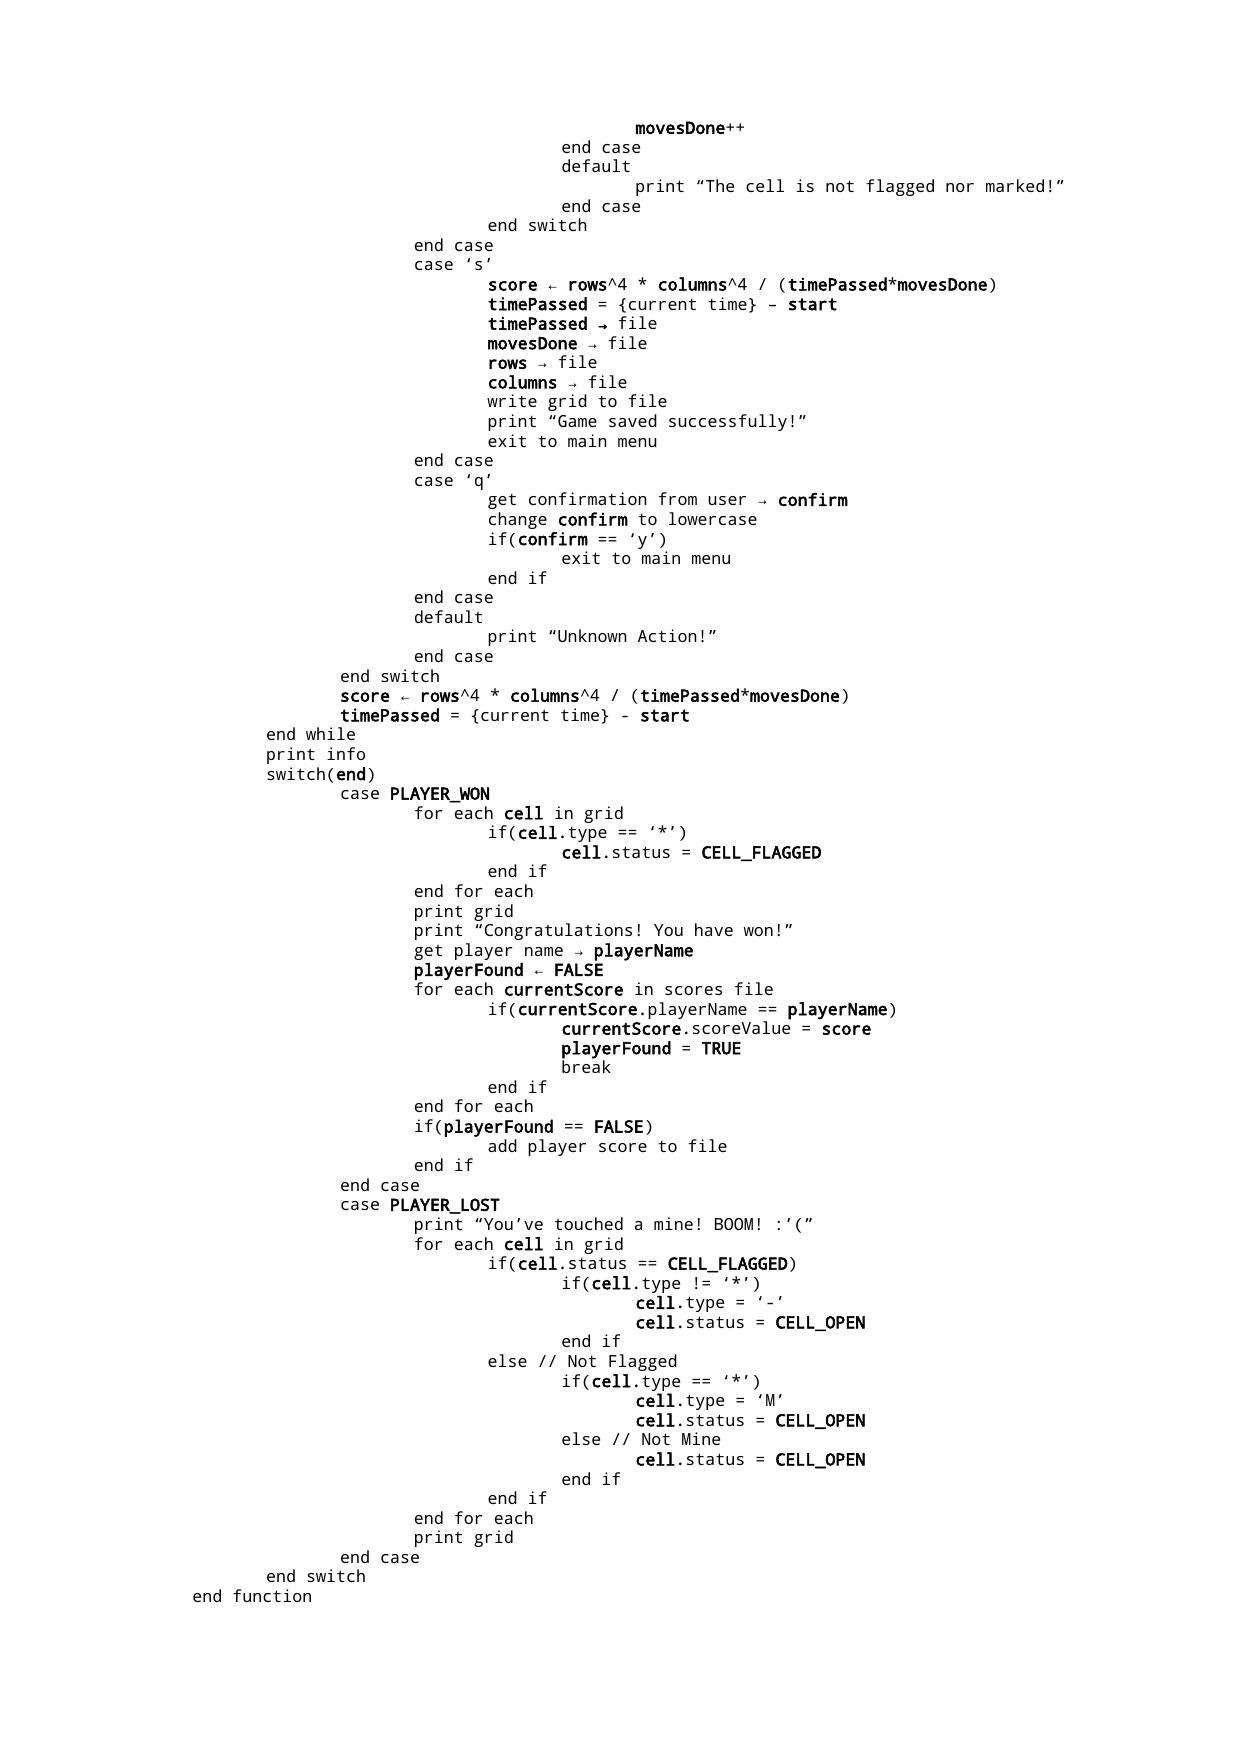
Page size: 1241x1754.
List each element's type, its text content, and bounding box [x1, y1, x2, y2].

text if(cell.status == CELL_FLAGGED) [118, 1254, 1122, 1273]
text default [118, 157, 1122, 177]
text end case [118, 236, 1122, 255]
text else // Not Mine [118, 1430, 1122, 1450]
text end case [118, 138, 1122, 157]
text rows → file [118, 353, 1122, 373]
text cell.status = CELL_FLAGGED [118, 843, 1122, 862]
text end while [118, 725, 1122, 745]
text end switch [118, 1567, 1122, 1587]
text case ‘s’ [118, 255, 1122, 275]
text end for each [118, 1508, 1122, 1528]
text end if [118, 1078, 1122, 1097]
text end function [118, 1587, 1122, 1606]
text if(confirm == ‘y’) [118, 529, 1122, 549]
text default [118, 608, 1122, 627]
text cell.type = ‘M’ [118, 1391, 1122, 1411]
text columns → file [118, 373, 1122, 392]
text add player score to file [118, 1136, 1122, 1156]
text get player name → playerName [118, 941, 1122, 960]
text playerFound ← FALSE [118, 960, 1122, 980]
text end case [118, 588, 1122, 608]
text timePassed = {current time} - start [118, 706, 1122, 725]
text switch(end) [118, 764, 1122, 784]
text end if [118, 862, 1122, 882]
text if(cell.type == ‘*’) [118, 1371, 1122, 1391]
text timePassed = {current time} – start [118, 294, 1122, 314]
text end if [118, 1332, 1122, 1352]
text cell.status = CELL_OPEN [118, 1450, 1122, 1469]
text cell.status = CELL_OPEN [118, 1411, 1122, 1430]
text case ‘q’ [118, 471, 1122, 490]
text write grid to file [118, 392, 1122, 412]
text end for each [118, 882, 1122, 901]
text print grid [118, 1528, 1122, 1548]
text score ← rows^4 * columns^4 / (timePassed*movesDone) [118, 686, 1122, 706]
text if(playerFound == FALSE) [118, 1117, 1122, 1136]
text change confirm to lowercase [118, 510, 1122, 529]
text exit to main menu [118, 431, 1122, 451]
text get confirmation from user → confirm [118, 490, 1122, 510]
text print “You’ve touched a mine! BOOM! :’(” [118, 1215, 1122, 1234]
text print “The cell is not flagged nor marked!” [118, 177, 1122, 196]
text case PLAYER_LOST [118, 1195, 1122, 1215]
text cell.status = CELL_OPEN [118, 1313, 1122, 1332]
text exit to main menu [118, 549, 1122, 568]
text print “Game saved successfully!” [118, 412, 1122, 431]
text if(cell.type == ‘*’) [118, 823, 1122, 843]
text end switch [118, 216, 1122, 236]
text playerFound = TRUE [118, 1038, 1122, 1058]
text end case [118, 451, 1122, 471]
text movesDone → file [118, 333, 1122, 353]
text end if [118, 1489, 1122, 1508]
text end if [118, 568, 1122, 588]
text break [118, 1058, 1122, 1078]
text case PLAYER_WON [118, 784, 1122, 803]
text print “Congratulations! You have won!” [118, 921, 1122, 941]
text movesDone++ [118, 118, 1122, 138]
text print info [118, 745, 1122, 764]
text end case [118, 647, 1122, 666]
text score ← rows^4 * columns^4 / (timePassed*movesDone) [118, 275, 1122, 294]
text for each cell in grid [118, 803, 1122, 823]
text else // Not Flagged [118, 1352, 1122, 1371]
text print “Unknown Action!” [118, 627, 1122, 647]
text currentScore.scoreValue = score [118, 1019, 1122, 1038]
text end if [118, 1156, 1122, 1176]
text cell.type = ‘-’ [118, 1293, 1122, 1313]
text for each currentScore in scores file [118, 980, 1122, 999]
text if(currentScore.playerName == playerName) [118, 999, 1122, 1019]
text end case [118, 1548, 1122, 1567]
text end if [118, 1469, 1122, 1489]
text timePassed → file [118, 314, 1122, 333]
text if(cell.type != ‘*’) [118, 1273, 1122, 1293]
text end case [118, 196, 1122, 216]
text end case [118, 1176, 1122, 1195]
text for each cell in grid [118, 1234, 1122, 1254]
text print grid [118, 901, 1122, 921]
text end for each [118, 1097, 1122, 1117]
text end switch [118, 666, 1122, 686]
